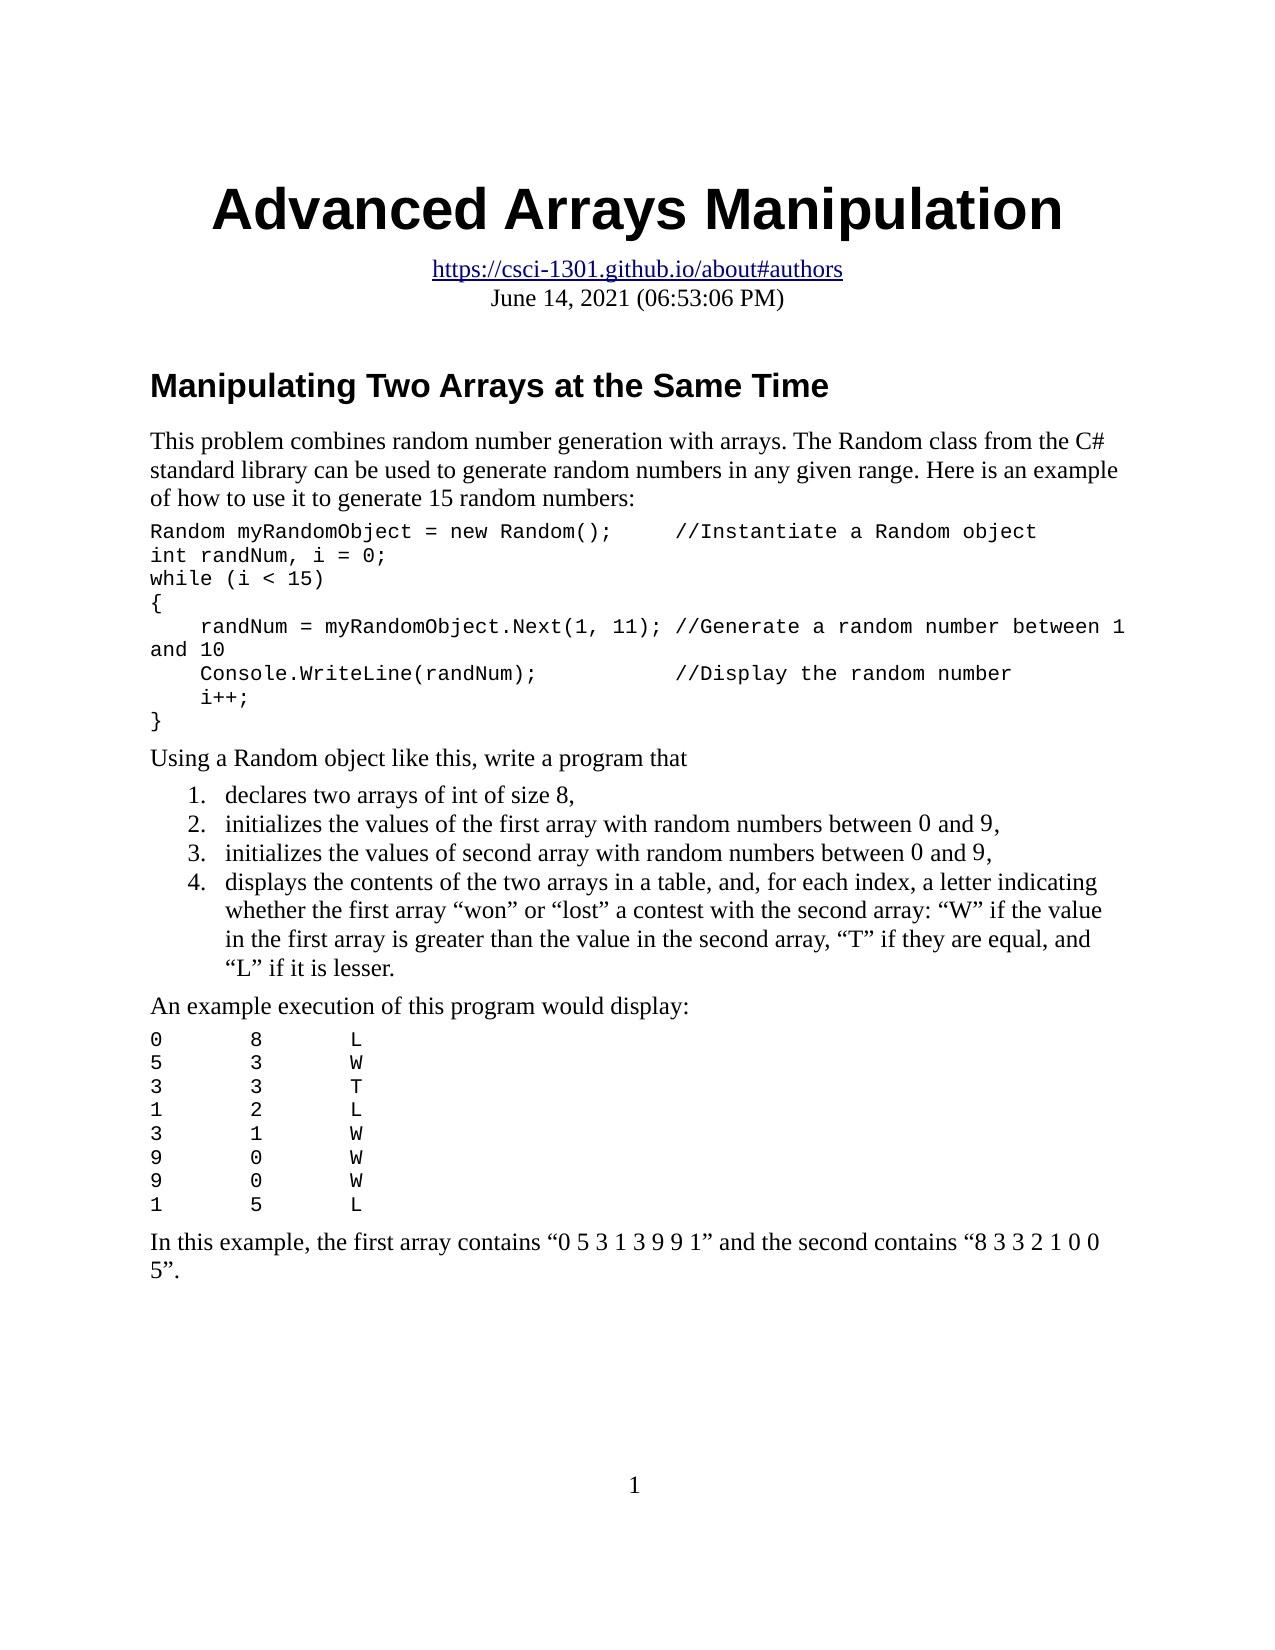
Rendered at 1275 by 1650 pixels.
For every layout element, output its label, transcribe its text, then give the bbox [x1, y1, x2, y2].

text 3 1 W [150, 1123, 1125, 1147]
text Using a Random object like this, write a program that [150, 743, 1125, 772]
text 1 5 L [150, 1194, 1125, 1218]
text https://csci-1301.github.io/about#authors [150, 254, 1125, 283]
text while (i < 15) [150, 568, 1125, 592]
title Advanced Arrays Manipulation [150, 175, 1125, 242]
text { [150, 592, 1125, 616]
text i++; [150, 687, 1125, 710]
subtitle Manipulating Two Arrays at the Same Time [150, 366, 1125, 404]
text } [150, 710, 1125, 734]
text 5 3 W [150, 1052, 1125, 1076]
text int randNum, i = 0; [150, 545, 1125, 568]
text 9 0 W [150, 1147, 1125, 1170]
text 9 0 W [150, 1170, 1125, 1194]
text 0 8 L [150, 1028, 1125, 1052]
text An example execution of this program would display: [150, 991, 1125, 1019]
text randNum = myRandomObject.Next(1, 11); //Generate a random number between 1 and 10 [150, 616, 1125, 663]
text Random myRandomObject = new Random(); //Instantiate a Random object [150, 521, 1125, 545]
text 1 2 L [150, 1099, 1125, 1123]
text June 14, 2021 (06:53:06 PM) [150, 283, 1125, 312]
list initializes the values of second array with random numbers between and , [187, 838, 1125, 867]
text This problem combines random number generation with arrays. The Random class from the C# standard library can be used to generate random numbers in any given range. Here is an example of how to use it to generate 15 random numbers: [150, 426, 1125, 512]
list declares two arrays of int of size 8, [187, 781, 1125, 809]
list displays the contents of the two arrays in a table, and, for each index, a letter indicating whether the first array “won” or “lost” a contest with the second array: “W” if the value in the first array is greater than the value in the second array, “T” if they are equal, and “L” if it is lesser. [187, 867, 1125, 982]
list initializes the values of the first array with random numbers between and , [187, 809, 1125, 838]
text Console.WriteLine(randNum); //Display the random number [150, 663, 1125, 687]
text 3 3 T [150, 1076, 1125, 1099]
text In this example, the first array contains “0 5 3 1 3 9 9 1” and the second contains “8 3 3 2 1 0 0 5”. [150, 1227, 1125, 1284]
